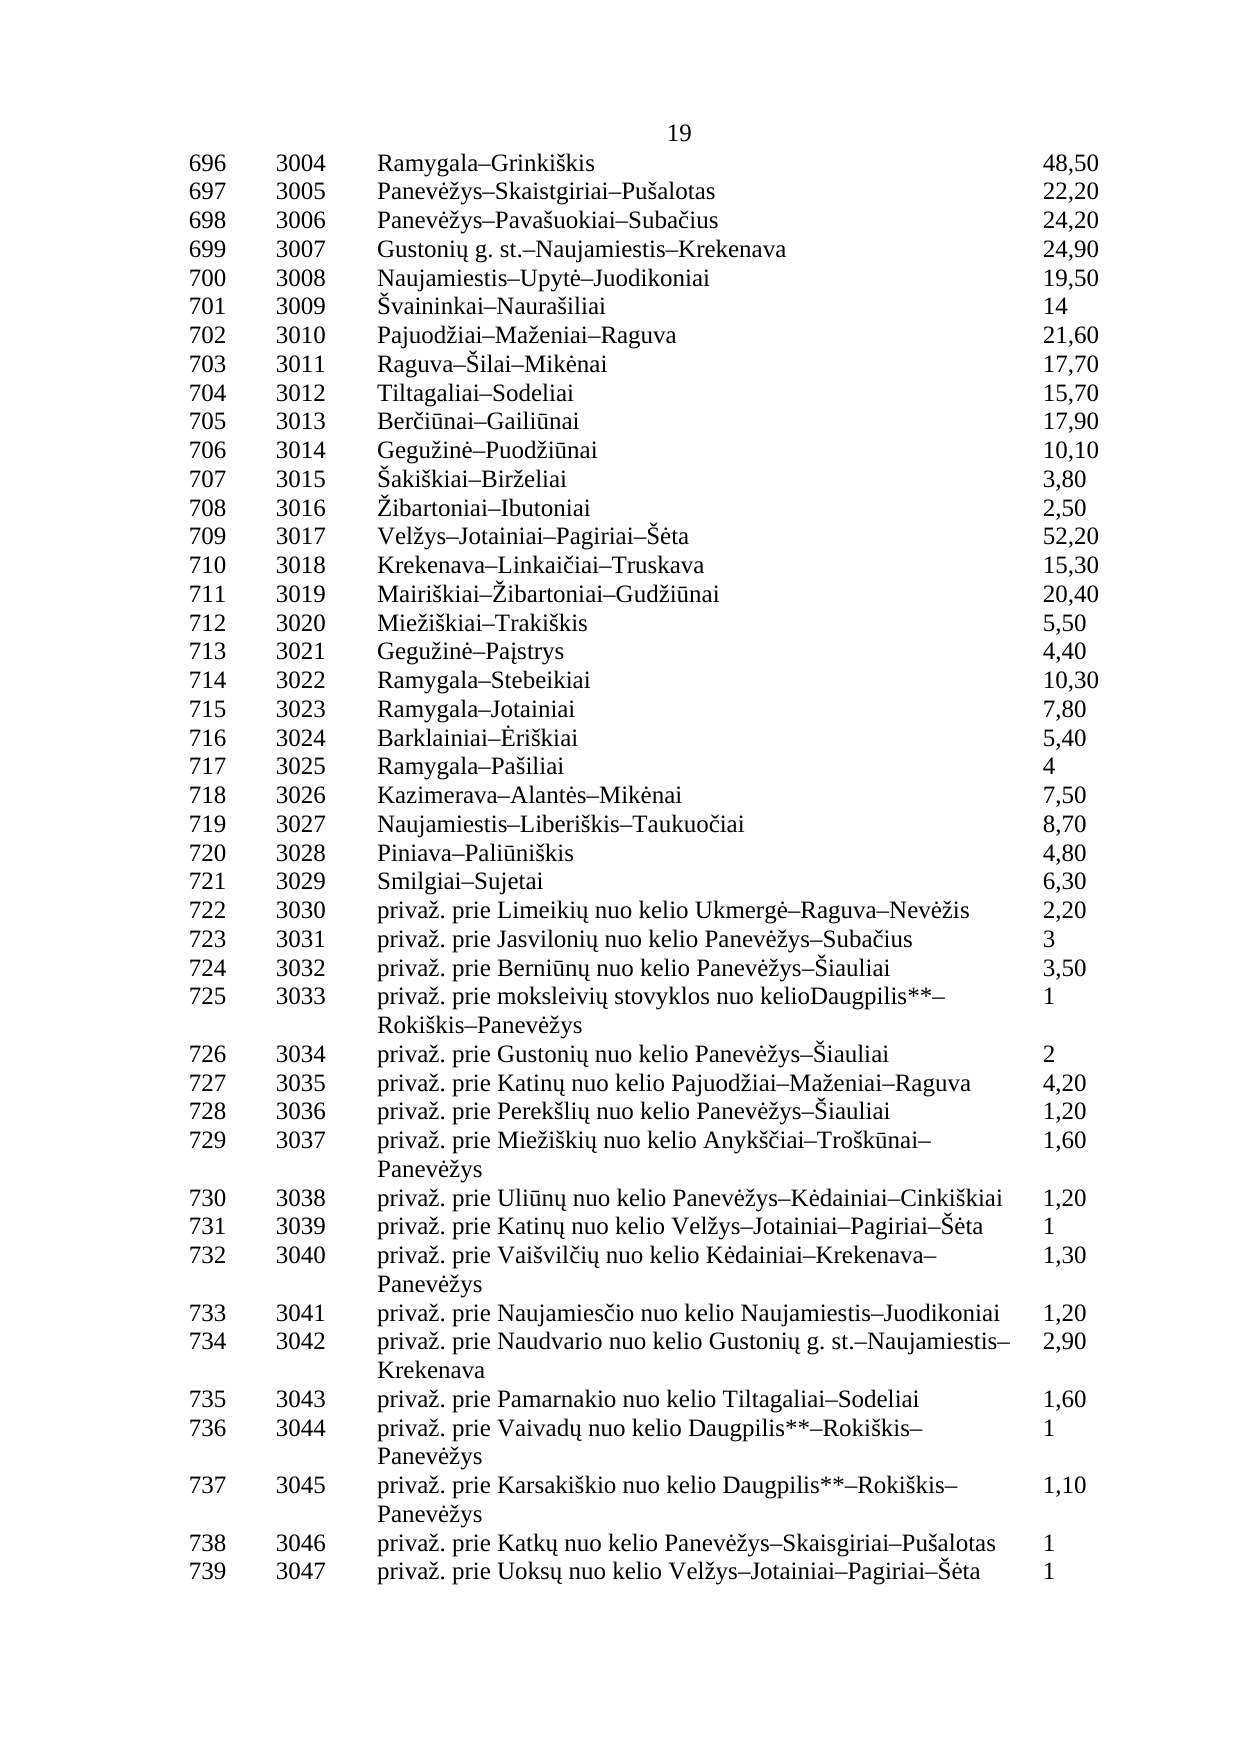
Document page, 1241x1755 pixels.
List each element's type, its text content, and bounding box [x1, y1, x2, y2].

table_cell 723 [177, 924, 264, 953]
table_cell 3039 [264, 1211, 366, 1240]
table_cell privaž. prie Berniūnų nuo kelio Panevėžys–Šiauliai [366, 953, 1031, 981]
table_cell privaž. prie Perekšlių nuo kelio Panevėžys–Šiauliai [366, 1096, 1031, 1125]
table_cell 718 [177, 780, 264, 809]
table_cell 724 [177, 953, 264, 981]
table_cell privaž. prie Naudvario nuo kelio Gustonių g. st.–Naujamiestis–Krekenava [366, 1326, 1031, 1384]
table_cell 7,50 [1031, 780, 1181, 809]
table_cell 708 [177, 493, 264, 521]
table_cell privaž. prie Vaivadų nuo kelio Daugpilis**–Rokiškis–Panevėžys [366, 1413, 1031, 1470]
table_cell 3008 [264, 263, 366, 291]
table_cell 3025 [264, 751, 366, 780]
table_cell 3017 [264, 521, 366, 550]
table_cell privaž. prie Miežiškių nuo kelio Anykščiai–Troškūnai–Panevėžys [366, 1125, 1031, 1183]
table_cell 3018 [264, 550, 366, 579]
table_cell 711 [177, 579, 264, 608]
table_cell 3027 [264, 809, 366, 838]
table_cell 705 [177, 406, 264, 435]
table_cell 8,70 [1031, 809, 1181, 838]
table_cell privaž. prie Jasvilonių nuo kelio Panevėžys–Subačius [366, 924, 1031, 953]
table_cell Naujamiestis–Upytė–Juodikoniai [366, 263, 1031, 291]
table_cell 703 [177, 349, 264, 378]
table_cell Berčiūnai–Gailiūnai [366, 406, 1031, 435]
table_cell 727 [177, 1068, 264, 1096]
table_cell privaž. prie Gustonių nuo kelio Panevėžys–Šiauliai [366, 1039, 1031, 1068]
table_cell 2,20 [1031, 895, 1181, 924]
table_cell 1,20 [1031, 1183, 1181, 1211]
table_cell 17,70 [1031, 349, 1181, 378]
table_cell 3005 [264, 176, 366, 205]
table_cell 3012 [264, 378, 366, 406]
table_cell Naujamiestis–Liberiškis–Taukuočiai [366, 809, 1031, 838]
table_cell 3041 [264, 1298, 366, 1326]
table_cell 713 [177, 636, 264, 665]
table_cell Raguva–Šilai–Mikėnai [366, 349, 1031, 378]
table_cell 7,80 [1031, 694, 1181, 723]
table_cell 3035 [264, 1068, 366, 1096]
table_cell 15,30 [1031, 550, 1181, 579]
table_cell Tiltagaliai–Sodeliai [366, 378, 1031, 406]
table_cell 3034 [264, 1039, 366, 1068]
table_cell 3044 [264, 1413, 366, 1470]
table_cell 5,50 [1031, 608, 1181, 636]
table_cell privaž. prie Limeikių nuo kelio Ukmergė–Raguva–Nevėžis [366, 895, 1031, 924]
table_cell 3033 [264, 981, 366, 1039]
table_cell 706 [177, 435, 264, 464]
table_cell 719 [177, 809, 264, 838]
table_cell 10,30 [1031, 665, 1181, 694]
table_cell 3021 [264, 636, 366, 665]
table_cell 3024 [264, 723, 366, 751]
table_cell 734 [177, 1326, 264, 1384]
table_cell 10,10 [1031, 435, 1181, 464]
table_cell Gustonių g. st.–Naujamiestis–Krekenava [366, 234, 1031, 263]
table_cell 726 [177, 1039, 264, 1068]
table_cell Žibartoniai–Ibutoniai [366, 493, 1031, 521]
table_cell 728 [177, 1096, 264, 1125]
table_cell 1 [1031, 1211, 1181, 1240]
table_cell 721 [177, 866, 264, 895]
table_cell 3009 [264, 291, 366, 320]
table_cell privaž. prie Katinų nuo kelio Pajuodžiai–Maženiai–Raguva [366, 1068, 1031, 1096]
table_cell 24,20 [1031, 205, 1181, 234]
table_cell privaž. prie Vaišvilčių nuo kelio Kėdainiai–Krekenava–Panevėžys [366, 1240, 1031, 1298]
table_cell 738 [177, 1528, 264, 1556]
table_cell 6,30 [1031, 866, 1181, 895]
table_cell 3010 [264, 320, 366, 349]
table_cell 739 [177, 1556, 264, 1585]
table_cell 698 [177, 205, 264, 234]
table_cell 3014 [264, 435, 366, 464]
table_cell 735 [177, 1384, 264, 1413]
table_cell privaž. prie moksleivių stovyklos nuo kelioDaugpilis**–Rokiškis–Panevėžys [366, 981, 1031, 1039]
table_cell 48,50 [1031, 148, 1181, 176]
table_cell Šakiškiai–Birželiai [366, 464, 1031, 493]
table_cell 20,40 [1031, 579, 1181, 608]
table_cell 3019 [264, 579, 366, 608]
table_cell privaž. prie Uoksų nuo kelio Velžys–Jotainiai–Pagiriai–Šėta [366, 1556, 1031, 1585]
table_cell 1,60 [1031, 1125, 1181, 1183]
table_cell privaž. prie Katinų nuo kelio Velžys–Jotainiai–Pagiriai–Šėta [366, 1211, 1031, 1240]
table_cell 2 [1031, 1039, 1181, 1068]
table_cell Ramygala–Stebeikiai [366, 665, 1031, 694]
table_cell 1,30 [1031, 1240, 1181, 1298]
table_cell 729 [177, 1125, 264, 1183]
table_cell privaž. prie Uliūnų nuo kelio Panevėžys–Kėdainiai–Cinkiškiai [366, 1183, 1031, 1211]
table_cell Panevėžys–Pavašuokiai–Subačius [366, 205, 1031, 234]
table_cell 2,50 [1031, 493, 1181, 521]
table_cell 707 [177, 464, 264, 493]
table_cell 1 [1031, 1556, 1181, 1585]
table_cell 733 [177, 1298, 264, 1326]
table_cell Gegužinė–Paįstrys [366, 636, 1031, 665]
table_cell 3,80 [1031, 464, 1181, 493]
table_cell 3 [1031, 924, 1181, 953]
table_cell 3004 [264, 148, 366, 176]
table_cell Panevėžys–Skaistgiriai–Pušalotas [366, 176, 1031, 205]
table_cell Krekenava–Linkaičiai–Truskava [366, 550, 1031, 579]
table_cell 732 [177, 1240, 264, 1298]
table_cell Barklainiai–Ėriškiai [366, 723, 1031, 751]
table_cell 52,20 [1031, 521, 1181, 550]
table_cell 19,50 [1031, 263, 1181, 291]
table_cell 731 [177, 1211, 264, 1240]
table_cell 4,40 [1031, 636, 1181, 665]
table_cell 3026 [264, 780, 366, 809]
table_cell Piniava–Paliūniškis [366, 838, 1031, 866]
table_cell 1 [1031, 1413, 1181, 1470]
table_cell 3016 [264, 493, 366, 521]
table_cell 1,20 [1031, 1298, 1181, 1326]
table_cell 725 [177, 981, 264, 1039]
table_cell 700 [177, 263, 264, 291]
table_cell 1,60 [1031, 1384, 1181, 1413]
table_cell privaž. prie Naujamiesčio nuo kelio Naujamiestis–Juodikoniai [366, 1298, 1031, 1326]
table_cell 3032 [264, 953, 366, 981]
table_cell 3047 [264, 1556, 366, 1585]
table_cell 3015 [264, 464, 366, 493]
table_cell Velžys–Jotainiai–Pagiriai–Šėta [366, 521, 1031, 550]
table_cell 3013 [264, 406, 366, 435]
table_cell 737 [177, 1470, 264, 1528]
table_cell 3,50 [1031, 953, 1181, 981]
table_cell 21,60 [1031, 320, 1181, 349]
table_cell 3007 [264, 234, 366, 263]
table_cell 3046 [264, 1528, 366, 1556]
table_cell 3023 [264, 694, 366, 723]
table_cell Smilgiai–Sujetai [366, 866, 1031, 895]
table_cell 702 [177, 320, 264, 349]
table_cell Ramygala–Jotainiai [366, 694, 1031, 723]
table_cell 710 [177, 550, 264, 579]
table_cell privaž. prie Karsakiškio nuo kelio Daugpilis**–Rokiškis–Panevėžys [366, 1470, 1031, 1528]
table_cell Kazimerava–Alantės–Mikėnai [366, 780, 1031, 809]
table_cell privaž. prie Katkų nuo kelio Panevėžys–Skaisgiriai–Pušalotas [366, 1528, 1031, 1556]
table_cell 3037 [264, 1125, 366, 1183]
table_cell 716 [177, 723, 264, 751]
table_cell 3022 [264, 665, 366, 694]
table_cell 722 [177, 895, 264, 924]
table_cell Ramygala–Grinkiškis [366, 148, 1031, 176]
table_cell 712 [177, 608, 264, 636]
table_cell 3038 [264, 1183, 366, 1211]
table_cell 4,20 [1031, 1068, 1181, 1096]
table_cell 699 [177, 234, 264, 263]
table_cell Ramygala–Pašiliai [366, 751, 1031, 780]
table_cell 1,20 [1031, 1096, 1181, 1125]
table_cell 3031 [264, 924, 366, 953]
table_cell 1 [1031, 981, 1181, 1039]
table_cell 4,80 [1031, 838, 1181, 866]
table_cell Gegužinė–Puodžiūnai [366, 435, 1031, 464]
table_cell 17,90 [1031, 406, 1181, 435]
table_cell 717 [177, 751, 264, 780]
table_cell 22,20 [1031, 176, 1181, 205]
table_cell 736 [177, 1413, 264, 1470]
table_cell 704 [177, 378, 264, 406]
table_cell Švaininkai–Naurašiliai [366, 291, 1031, 320]
table_cell 3042 [264, 1326, 366, 1384]
table_cell Pajuodžiai–Maženiai–Raguva [366, 320, 1031, 349]
table_cell 3030 [264, 895, 366, 924]
table_cell 701 [177, 291, 264, 320]
table_cell 697 [177, 176, 264, 205]
table_cell 3036 [264, 1096, 366, 1125]
table_cell 3020 [264, 608, 366, 636]
table_cell 2,90 [1031, 1326, 1181, 1384]
table_cell 709 [177, 521, 264, 550]
table_cell 1 [1031, 1528, 1181, 1556]
table_cell 714 [177, 665, 264, 694]
table_cell 730 [177, 1183, 264, 1211]
table_cell 3011 [264, 349, 366, 378]
table_cell Mairiškiai–Žibartoniai–Gudžiūnai [366, 579, 1031, 608]
table_cell 5,40 [1031, 723, 1181, 751]
table_cell 3006 [264, 205, 366, 234]
table_cell Miežiškiai–Trakiškis [366, 608, 1031, 636]
table_cell 24,90 [1031, 234, 1181, 263]
table_cell 696 [177, 148, 264, 176]
table_cell 720 [177, 838, 264, 866]
table_cell 3043 [264, 1384, 366, 1413]
table_cell 3029 [264, 866, 366, 895]
table_cell 14 [1031, 291, 1181, 320]
table_cell 4 [1031, 751, 1181, 780]
table_cell 3045 [264, 1470, 366, 1528]
table_cell 1,10 [1031, 1470, 1181, 1528]
table_cell privaž. prie Pamarnakio nuo kelio Tiltagaliai–Sodeliai [366, 1384, 1031, 1413]
table_cell 3028 [264, 838, 366, 866]
table_cell 715 [177, 694, 264, 723]
table_cell 3040 [264, 1240, 366, 1298]
table_cell 15,70 [1031, 378, 1181, 406]
